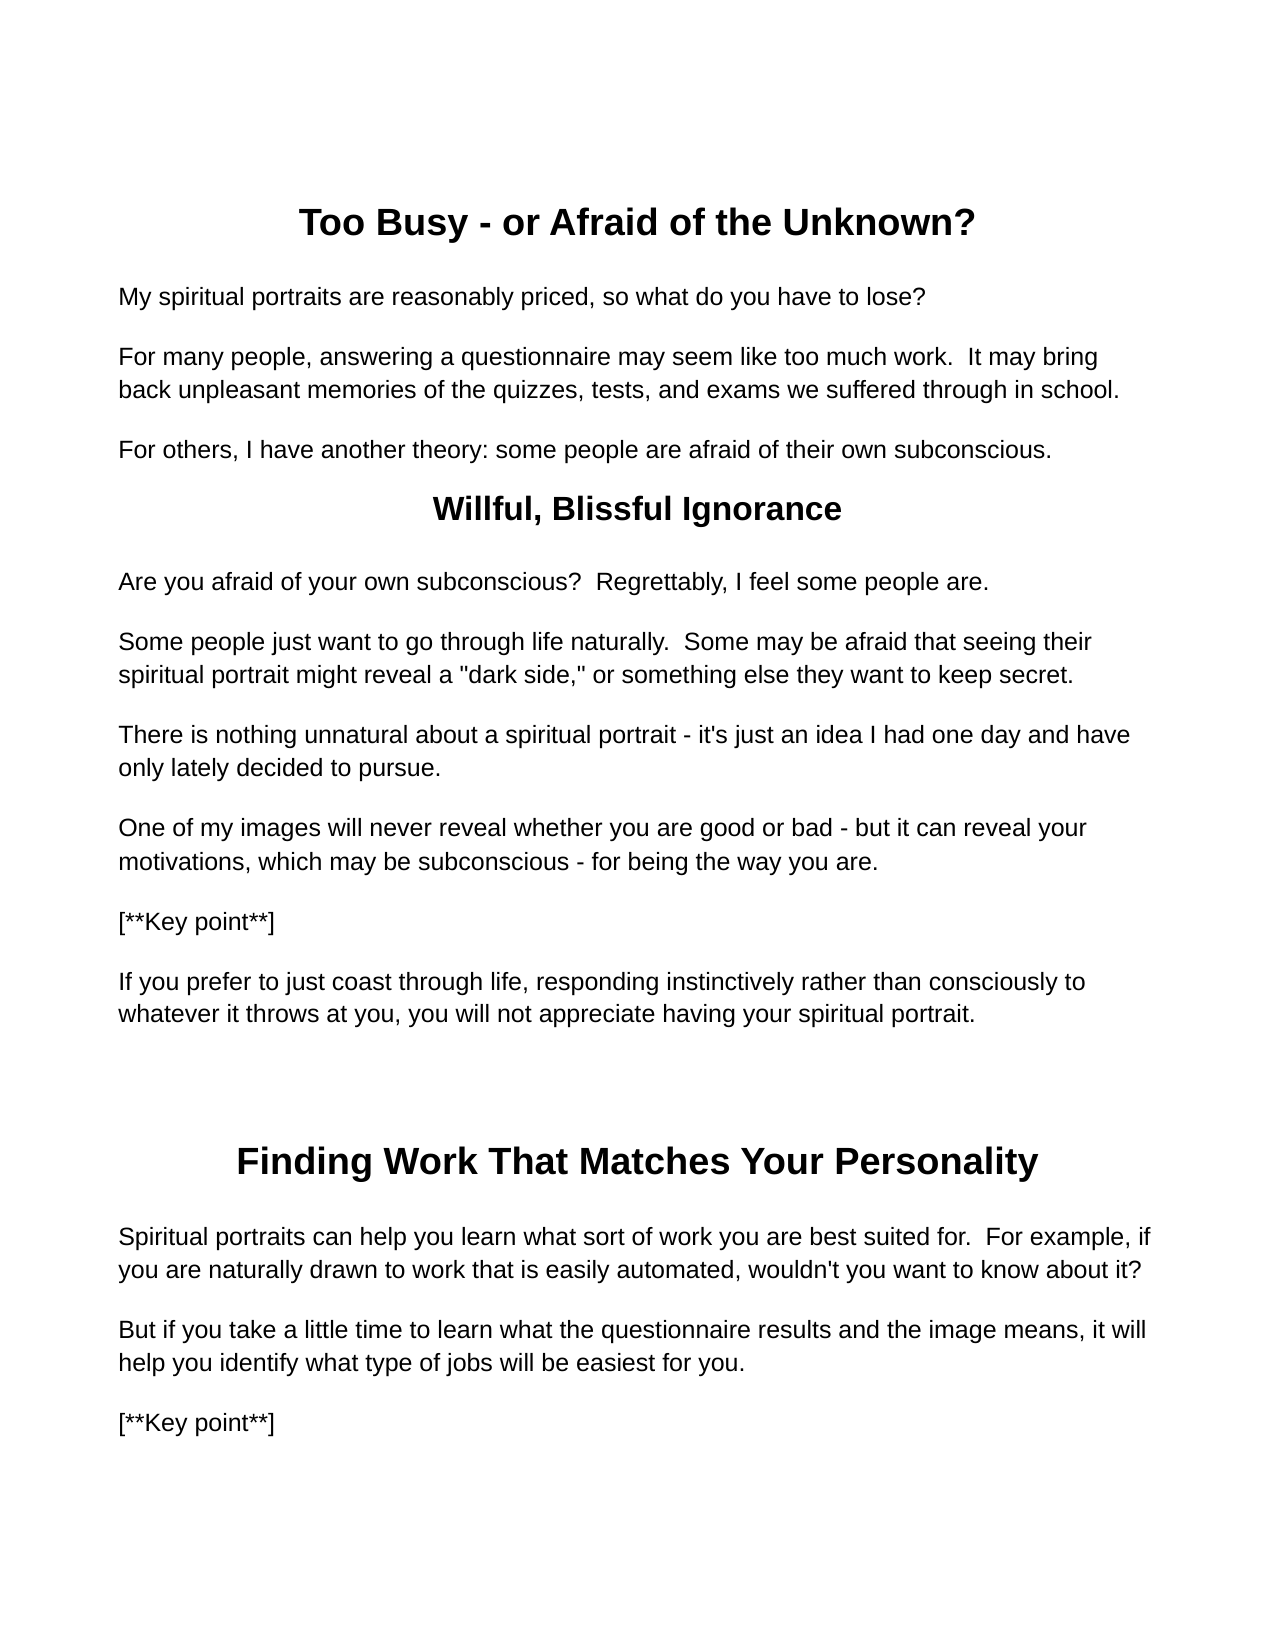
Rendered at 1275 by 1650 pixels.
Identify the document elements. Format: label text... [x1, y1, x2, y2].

text One of my images will never reveal whether you are good or bad - but it can reveal your motivations, which may be subconscious - for being the way you are. [118, 813, 1157, 875]
text Are you afraid of your own subconscious? Regrettably, I feel some people are. [118, 567, 1157, 596]
subtitle Willful, Blissful Ignorance [118, 489, 1157, 528]
text My spiritual portraits are reasonably priced, so what do you have to lose? [118, 282, 1157, 311]
text For others, I have another theory: some people are afraid of their own subconscious. [118, 435, 1157, 464]
text Spiritual portraits can help you learn what sort of work you are best suited for. For example, if you are naturally drawn to work that is easily automated, wouldn't you want to know about it? [118, 1222, 1157, 1283]
text [**Key point**] [118, 1408, 1157, 1437]
text There is nothing unnatural about a spiritual portrait - it's just an idea I had one day and have only lately decided to pursue. [118, 720, 1157, 782]
text For many people, answering a questionnaire may seem like too much work. It may bring back unpleasant memories of the quizzes, tests, and exams we suffered through in school. [118, 342, 1157, 404]
text [**Key point**] [118, 906, 1157, 935]
subtitle Too Busy - or Afraid of the Unknown? [118, 199, 1157, 243]
text Some people just want to go through life naturally. Some may be afraid that seeing their spiritual portrait might reveal a "dark side," or something else they want to keep secret. [118, 627, 1157, 689]
subtitle Finding Work That Matches Your Personality [118, 1139, 1157, 1182]
text If you prefer to just coast through life, responding instinctively rather than consciously to whatever it throws at you, you will not appreciate having your spiritual portrait. [118, 966, 1157, 1028]
text But if you take a little time to learn what the questionnaire results and the image means, it will help you identify what type of jobs will be easiest for you. [118, 1315, 1157, 1377]
